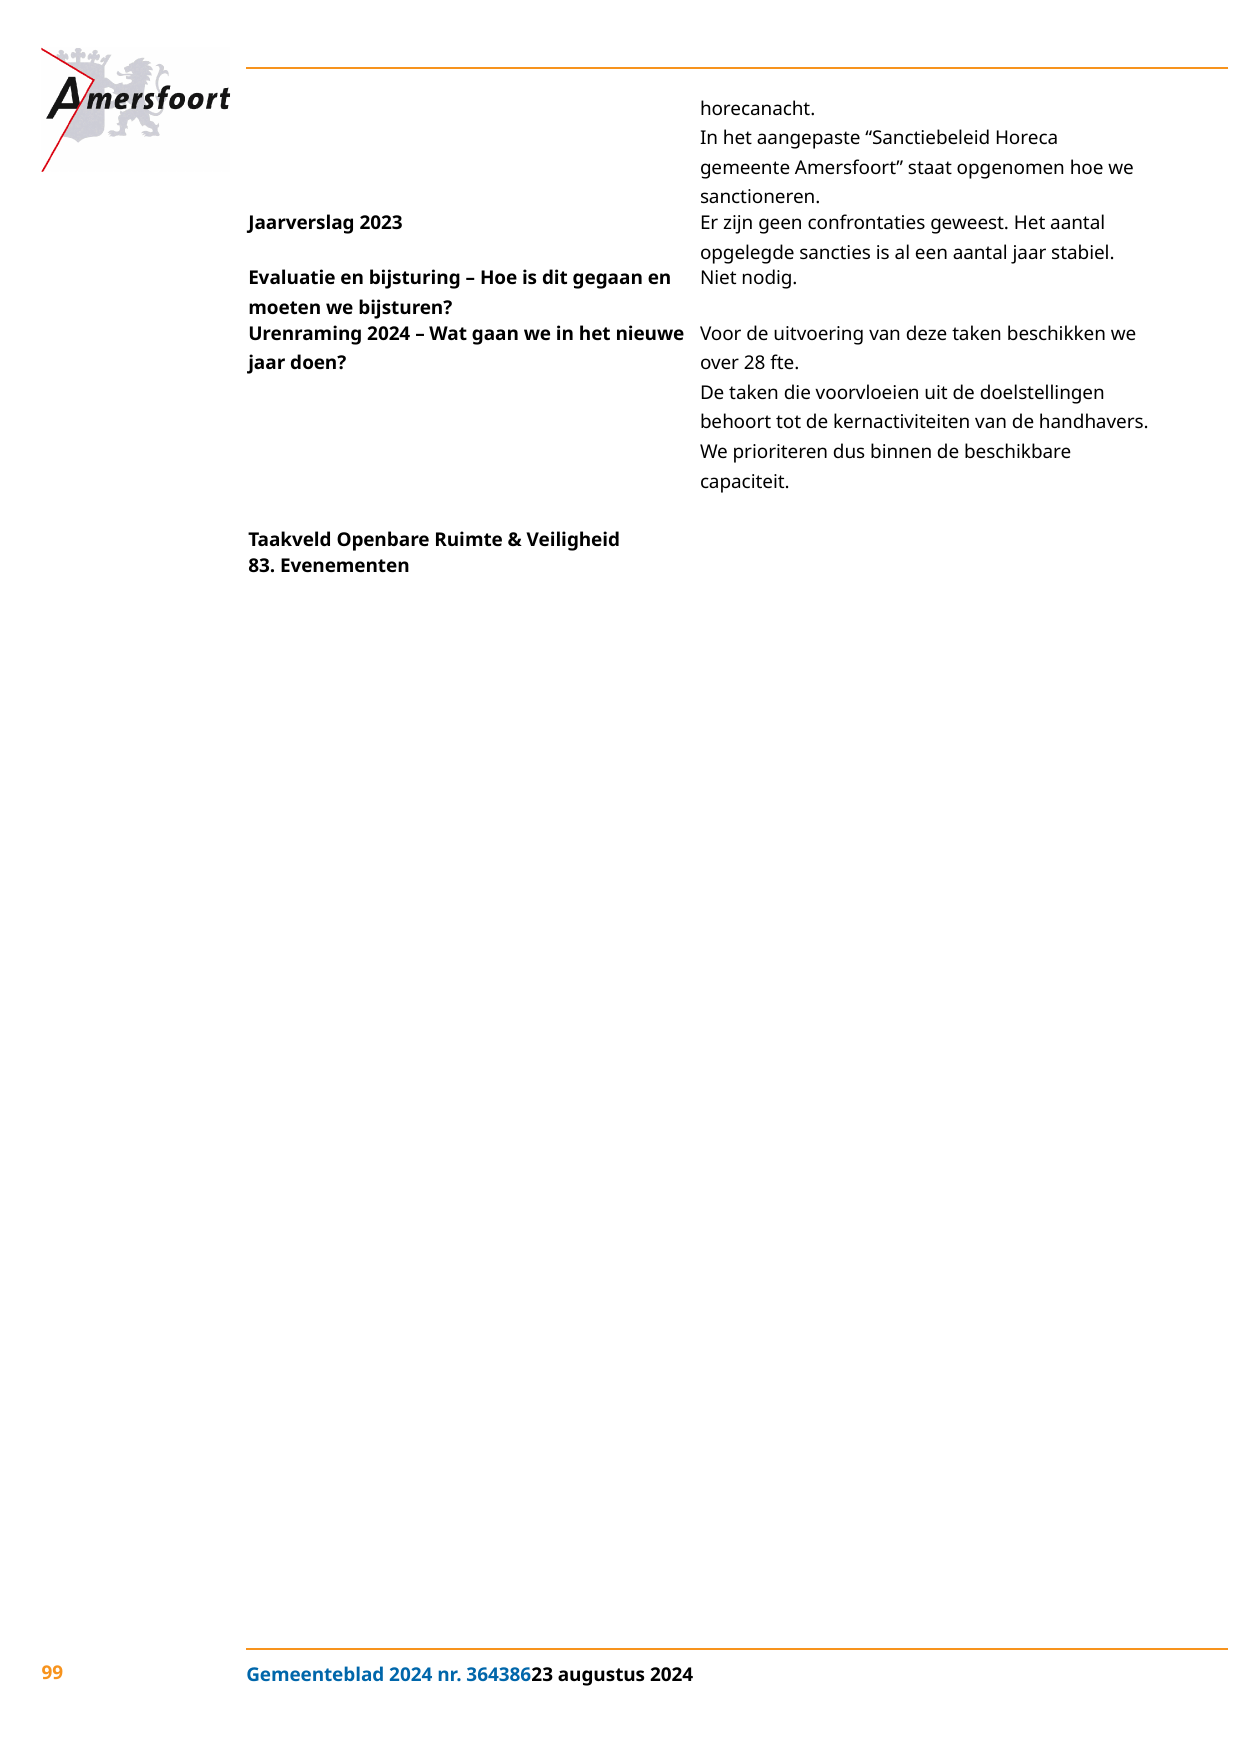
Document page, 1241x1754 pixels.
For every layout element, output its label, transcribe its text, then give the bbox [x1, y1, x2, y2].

picture [41, 47, 231, 172]
table_cell Voor de uitvoering van deze taken beschikken we over 28 fte. De taken die voorvloeien uit de doelstellingen behoort tot de kernactiviteiten van de handhavers. We prioriteren dus binnen de beschikbare capaciteit. [700, 320, 1152, 493]
table_cell [248, 95, 700, 209]
table_cell Urenraming 2024 – Wat gaan we in het nieuwe jaar doen? [248, 320, 700, 493]
table_cell Er zijn geen confrontaties geweest. Het aantal opgelegde sancties is al een aantal jaar stabiel. [700, 209, 1152, 264]
table_header Taakveld Openbare Ruimte & Veiligheid [248, 526, 1152, 552]
table_cell Evaluatie en bijsturing – Hoe is dit gegaan en moeten we bijsturen? [248, 265, 700, 320]
table_cell horecanacht. In het aangepaste “Sanctiebeleid Horeca gemeente Amersfoort” staat opgenomen hoe we sanctioneren. [700, 95, 1152, 209]
table_cell Jaarverslag 2023 [248, 209, 700, 264]
table_cell Niet nodig. [700, 265, 1152, 320]
table_cell 83. Evenementen [248, 552, 1152, 578]
